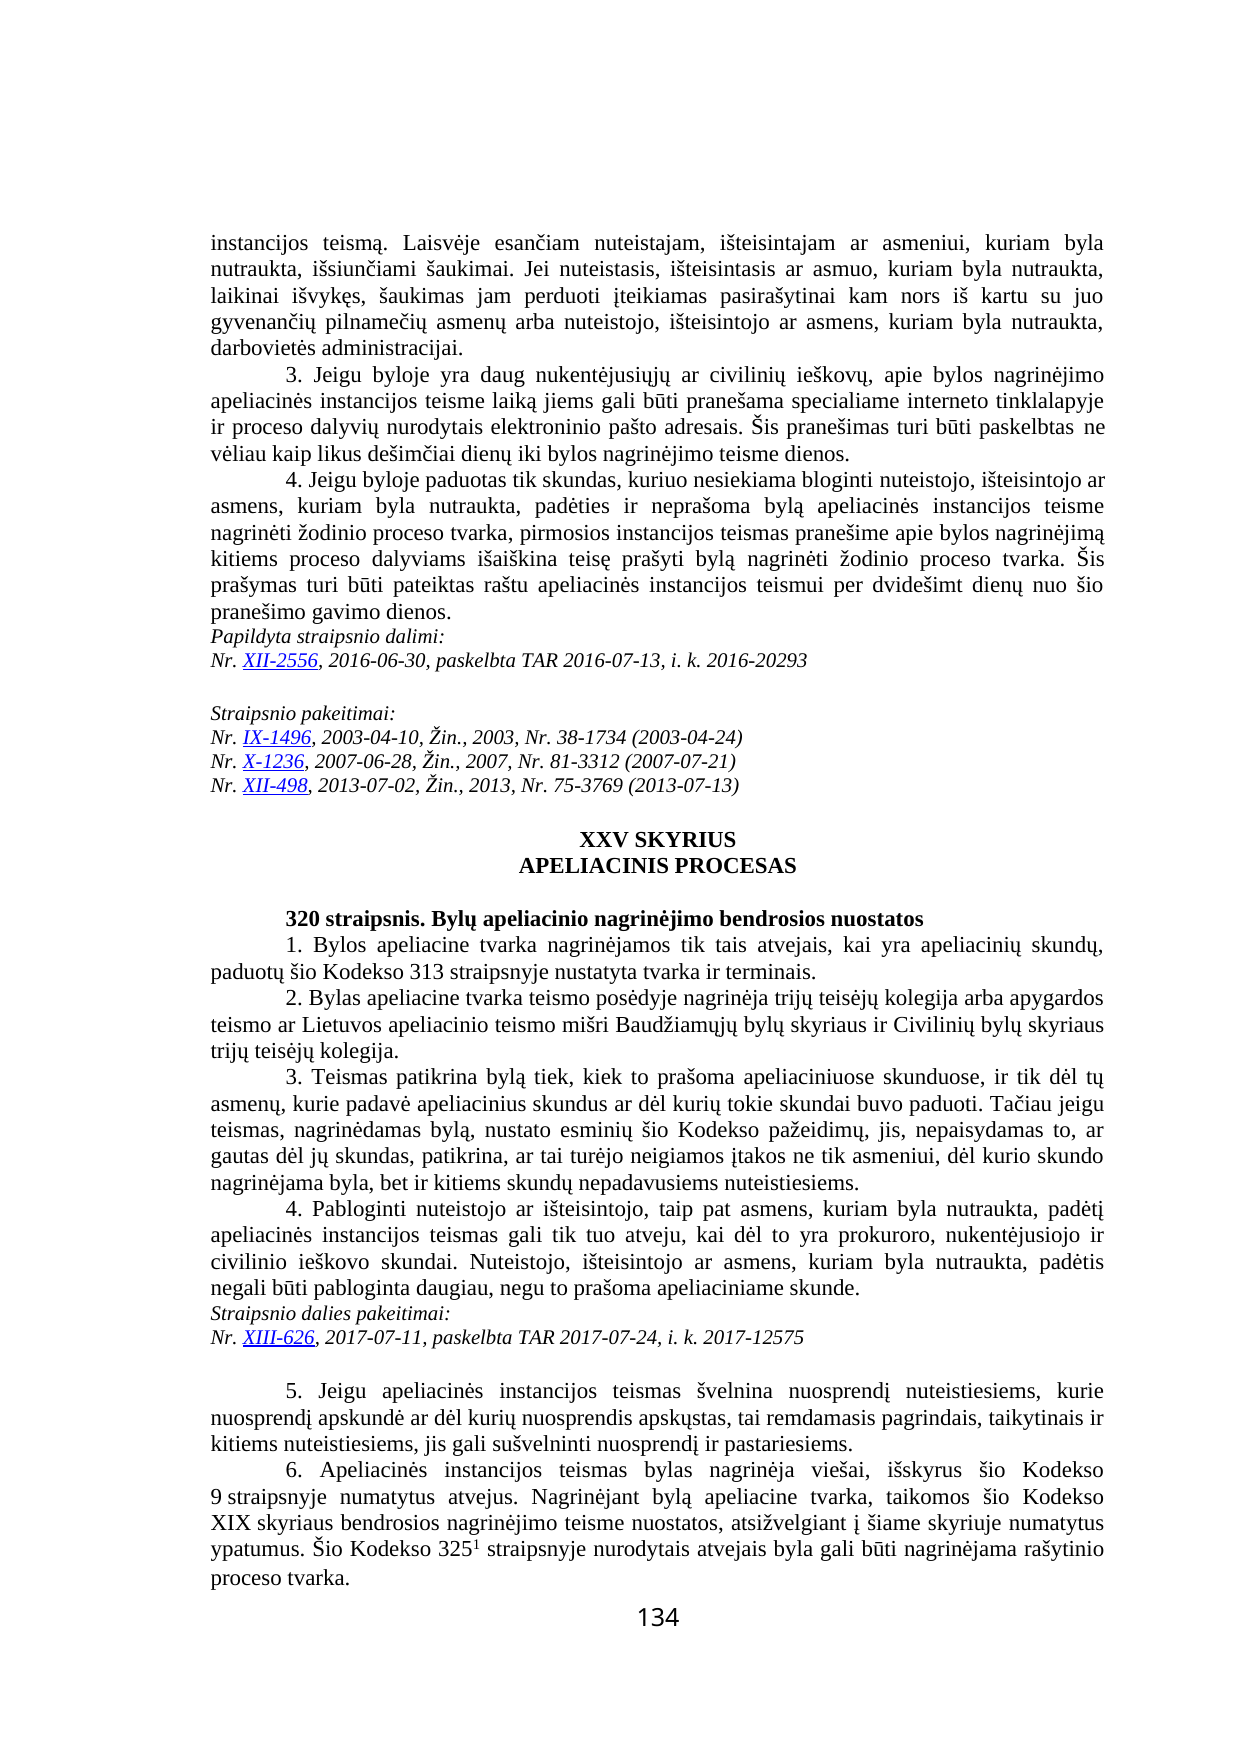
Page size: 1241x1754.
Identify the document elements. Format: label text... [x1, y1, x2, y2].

text 4. Jeigu byloje paduotas tik skundas, kuriuo nesiekiama bloginti nuteistojo, išteisintojo ar asmens, kuriam byla nutraukta, padėties ir neprašoma bylą apeliacinės instancijos teisme nagrinėti žodinio proceso tvarka, pirmosios instancijos teismas pranešime apie bylos nagrinėjimą kitiems proceso dalyviams išaiškina teisę prašyti bylą nagrinėti žodinio proceso tvarka. Šis prašymas turi būti pateiktas raštu apeliacinės instancijos teismui per dvidešimt dienų nuo šio pranešimo gavimo dienos. [210, 466, 1105, 624]
subtitle XXV skyrius [210, 826, 1105, 852]
text instancijos teismą. Laisvėje esančiam nuteistajam, išteisintajam ar asmeniui, kuriam byla nutraukta, išsiunčiami šaukimai. Jei nuteistasis, išteisintasis ar asmuo, kuriam byla nutraukta, laikinai išvykęs, šaukimas jam perduoti įteikiamas pasirašytinai kam nors iš kartu su juo gyvenančių pilnamečių asmenų arba nuteistojo, išteisintojo ar asmens, kuriam byla nutraukta, darbovietės administracijai. [210, 229, 1105, 361]
text Apeliacinis procesas [210, 852, 1105, 879]
text 2. Bylas apeliacine tvarka teismo posėdyje nagrinėja trijų teisėjų kolegija arba apygardos teismo ar Lietuvos apeliacinio teismo mišri Baudžiamųjų bylų skyriaus ir Civilinių bylų skyriaus trijų teisėjų kolegija. [210, 984, 1105, 1063]
text 6. Apeliacinės instancijos teismas bylas nagrinėja viešai, išskyrus šio Kodekso 9 straipsnyje numatytus atvejus. Nagrinėjant bylą apeliacine tvarka, taikomos šio Kodekso XIX skyriaus bendrosios nagrinėjimo teisme nuostatos, atsižvelgiant į šiame skyriuje numatytus ypatumus. Šio Kodekso 3251 straipsnyje nurodytais atvejais byla gali būti nagrinėjama rašytinio proceso tvarka. [210, 1456, 1105, 1591]
text 4. Pabloginti nuteistojo ar išteisintojo, taip pat asmens, kuriam byla nutraukta, padėtį apeliacinės instancijos teismas gali tik tuo atveju, kai dėl to yra prokuroro, nukentėjusiojo ir civilinio ieškovo skundai. Nuteistojo, išteisintojo ar asmens, kuriam byla nutraukta, padėtis negali būti pabloginta daugiau, negu to prašoma apeliaciniame skunde. [210, 1195, 1105, 1301]
text Nr. IX-1496, 2003-04-10, Žin., 2003, Nr. 38-1734 (2003-04-24) [210, 725, 1105, 749]
text Nr. XIII-626, 2017-07-11, paskelbta TAR 2017-07-24, i. k. 2017-12575 [210, 1324, 1105, 1349]
text 3. Teismas patikrina bylą tiek, kiek to prašoma apeliaciniuose skunduose, ir tik dėl tų asmenų, kurie padavė apeliacinius skundus ar dėl kurių tokie skundai buvo paduoti. Tačiau jeigu teismas, nagrinėdamas bylą, nustato esminių šio Kodekso pažeidimų, jis, nepaisydamas to, ar gautas dėl jų skundas, patikrina, ar tai turėjo neigiamos įtakos ne tik asmeniui, dėl kurio skundo nagrinėjama byla, bet ir kitiems skundų nepadavusiems nuteistiesiems. [210, 1063, 1105, 1195]
text Straipsnio pakeitimai: [210, 701, 1105, 725]
text Nr. XII-498, 2013-07-02, Žin., 2013, Nr. 75-3769 (2013-07-13) [210, 773, 1105, 797]
text 1. Bylos apeliacine tvarka nagrinėjamos tik tais atvejais, kai yra apeliacinių skundų, paduotų šio Kodekso 313 straipsnyje nustatyta tvarka ir terminais. [210, 932, 1105, 984]
text Straipsnio dalies pakeitimai: [210, 1301, 1105, 1324]
text 3. Jeigu byloje yra daug nukentėjusiųjų ar civilinių ieškovų, apie bylos nagrinėjimo apeliacinės instancijos teisme laiką jiems gali būti pranešama specialiame interneto tinklalapyje ir proceso dalyvių nurodytais elektroninio pašto adresais. Šis pranešimas turi būti paskelbtas ne vėliau kaip likus dešimčiai dienų iki bylos nagrinėjimo teisme dienos. [210, 361, 1105, 466]
text Nr. X-1236, 2007-06-28, Žin., 2007, Nr. 81-3312 (2007-07-21) [210, 749, 1105, 773]
text Nr. XII-2556, 2016-06-30, paskelbta TAR 2016-07-13, i. k. 2016-20293 [210, 648, 1105, 672]
text Papildyta straipsnio dalimi: [210, 624, 1105, 648]
text 320 straipsnis. Bylų apeliacinio nagrinėjimo bendrosios nuostatos [210, 905, 1105, 932]
text 5. Jeigu apeliacinės instancijos teismas švelnina nuosprendį nuteistiesiems, kurie nuosprendį apskundė ar dėl kurių nuosprendis apskųstas, tai remdamasis pagrindais, taikytinais ir kitiems nuteistiesiems, jis gali sušvelninti nuosprendį ir pastariesiems. [210, 1377, 1105, 1456]
